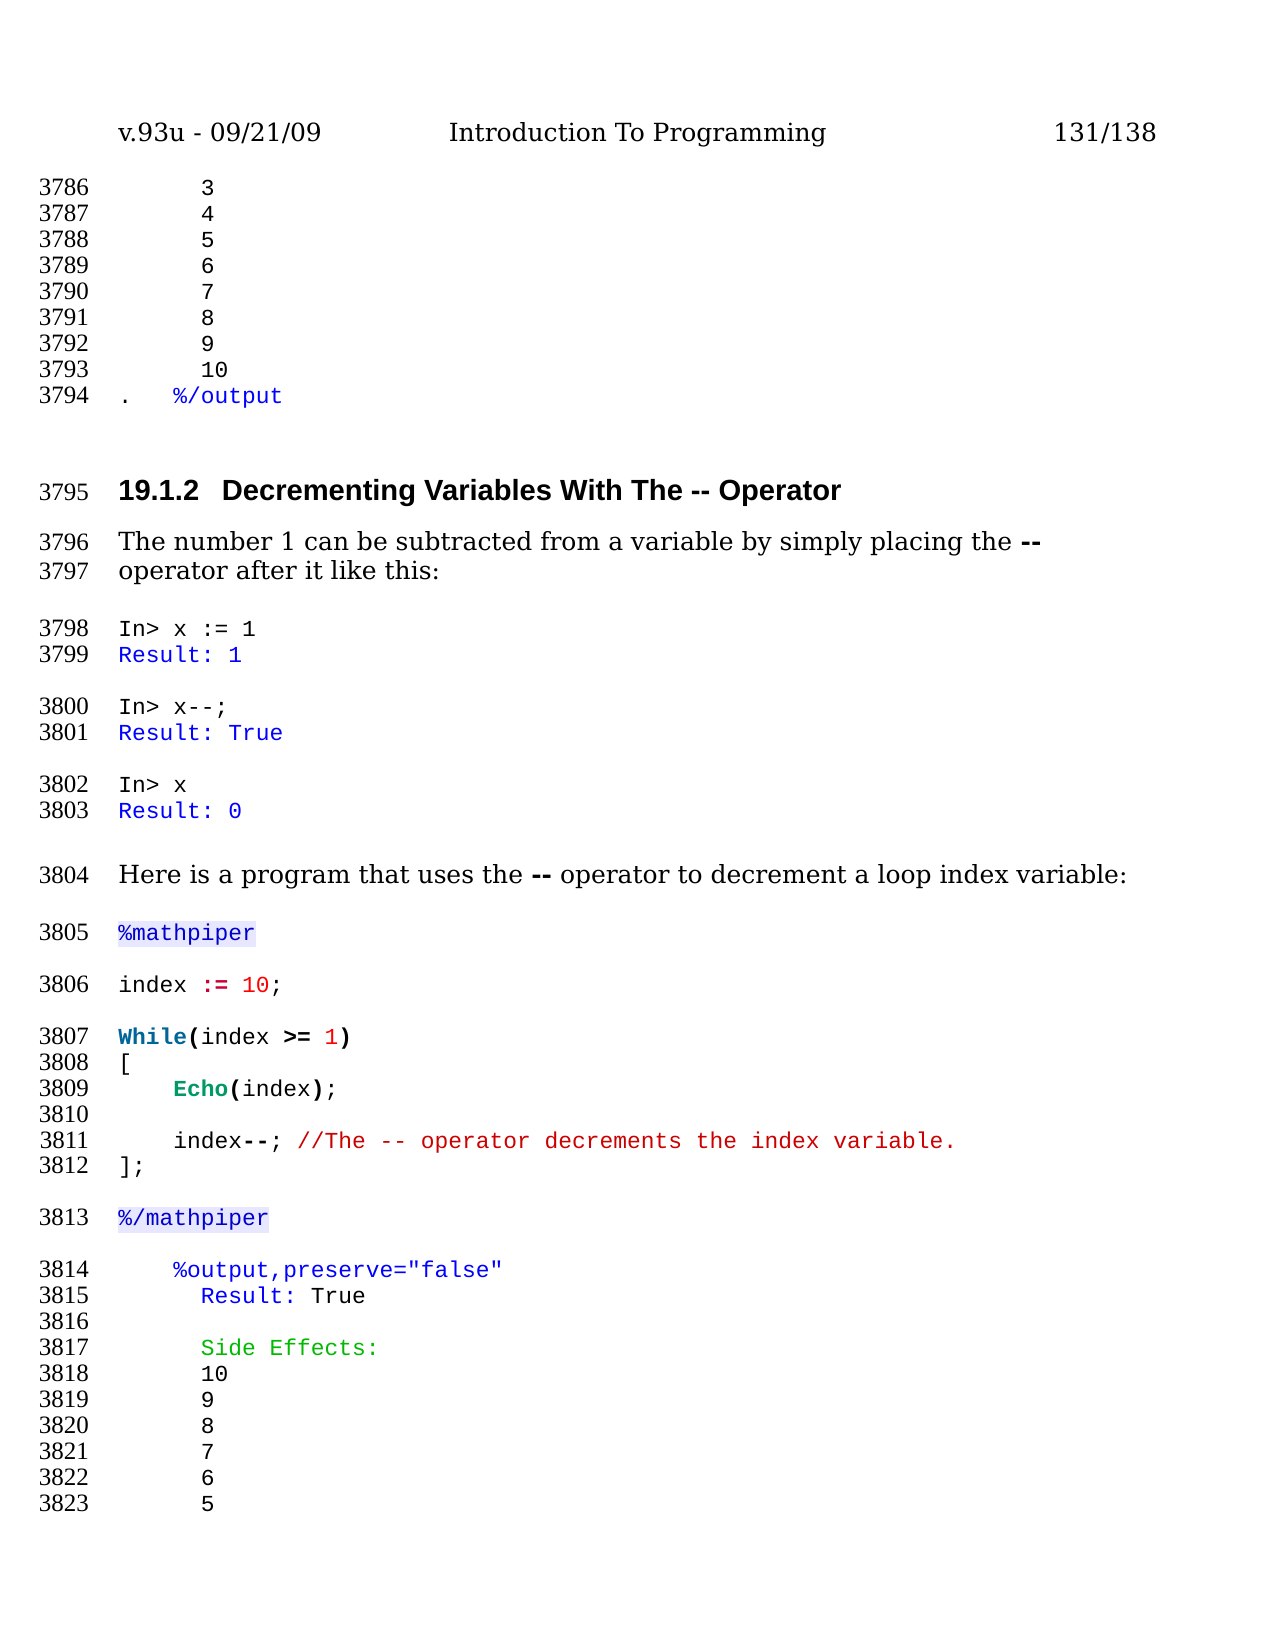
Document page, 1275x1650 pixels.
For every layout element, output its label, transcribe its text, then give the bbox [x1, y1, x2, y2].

text 10 [118, 1362, 1157, 1388]
text The number 1 can be subtracted from a variable by simply placing the -- operator after it like this: [118, 527, 1157, 586]
text 7 [118, 281, 1157, 306]
text 4 [118, 203, 1157, 229]
text Side Effects: [118, 1336, 1157, 1362]
text 5 [118, 1492, 1157, 1518]
text 3 [118, 177, 1157, 203]
text While(index >= 1) [118, 1025, 1157, 1051]
text %mathpiper [118, 921, 1157, 947]
text 10 [118, 358, 1157, 384]
text Result: True [118, 1284, 1157, 1311]
text Result: True [118, 721, 1157, 747]
text ]; [118, 1155, 1157, 1181]
text Here is a program that uses the -- operator to decrement a loop index variable: [118, 860, 1157, 889]
text index--; //The -- operator decrements the index variable. [118, 1129, 1157, 1155]
text 6 [118, 254, 1157, 281]
text Echo(index); [118, 1077, 1157, 1103]
subtitle Decrementing Variables With The -- Operator [118, 473, 1157, 506]
text 5 [118, 229, 1157, 254]
text . %/output [118, 384, 1157, 410]
text Result: 1 [118, 644, 1157, 669]
text In> x--; [118, 696, 1157, 721]
text In> x [118, 773, 1157, 799]
text %output,preserve="false" [118, 1259, 1157, 1284]
text 6 [118, 1466, 1157, 1492]
text 8 [118, 1414, 1157, 1440]
text 7 [118, 1440, 1157, 1466]
text index := 10; [118, 973, 1157, 999]
text 8 [118, 306, 1157, 332]
text In> x := 1 [118, 618, 1157, 644]
text 9 [118, 1388, 1157, 1414]
text 9 [118, 332, 1157, 358]
text %/mathpiper [118, 1207, 1157, 1233]
text [ [118, 1051, 1157, 1077]
text Result: 0 [118, 799, 1157, 825]
